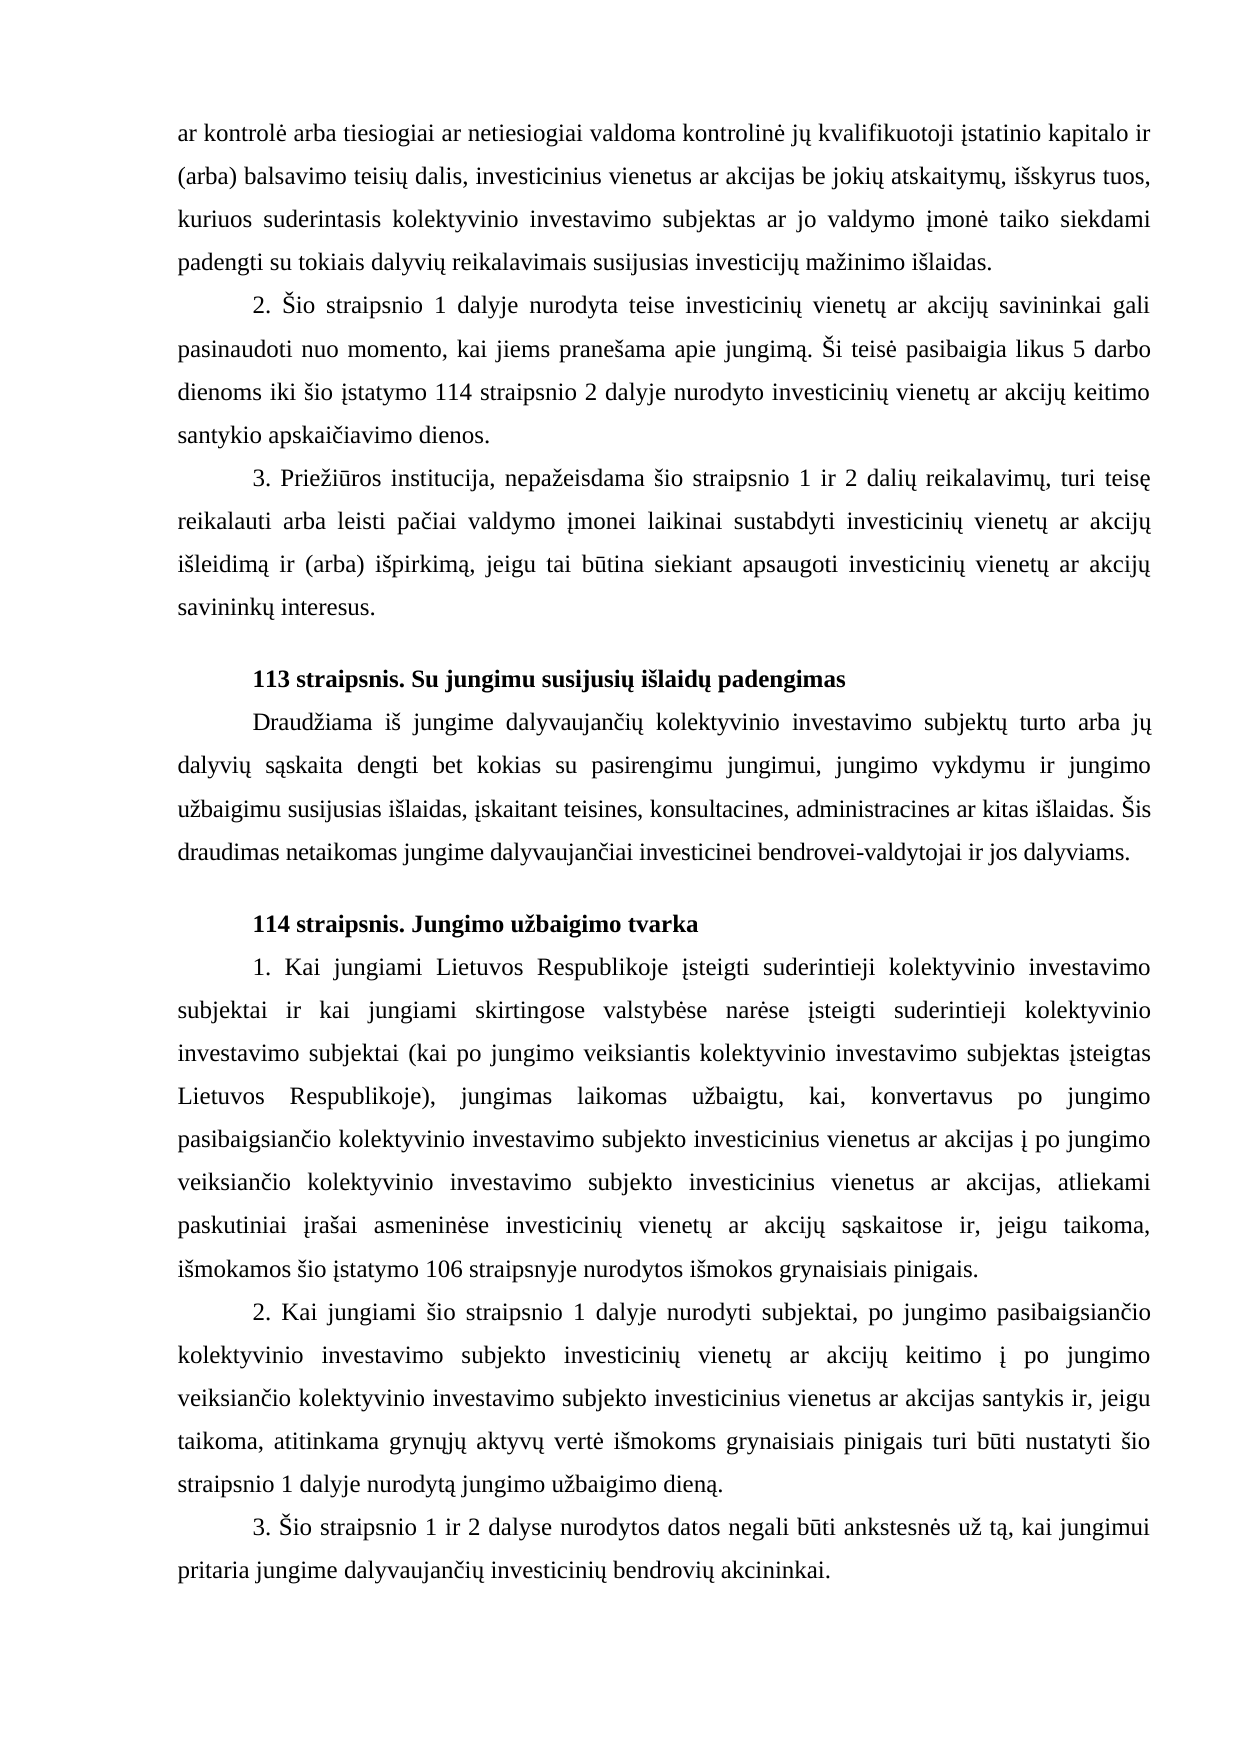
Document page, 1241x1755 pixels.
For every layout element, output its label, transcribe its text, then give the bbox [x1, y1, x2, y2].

text 2. Šio straipsnio 1 dalyje nurodyta teise investicinių vienetų ar akcijų savininkai gali pasinaudoti nuo momento, kai jiems pranešama apie jungimą. Ši teisė pasibaigia likus 5 darbo dienoms iki šio įstatymo 114 straipsnio 2 dalyje nurodyto investicinių vienetų ar akcijų keitimo santykio apskaičiavimo dienos. [177, 291, 1152, 449]
text 2. Kai jungiami šio straipsnio 1 dalyje nurodyti subjektai, po jungimo pasibaigsiančio kolektyvinio investavimo subjekto investicinių vienetų ar akcijų keitimo į po jungimo veiksiančio kolektyvinio investavimo subjekto investicinius vienetus ar akcijas santykis ir, jeigu taikoma, atitinkama grynųjų aktyvų vertė išmokoms grynaisiais pinigais turi būti nustatyti šio straipsnio 1 dalyje nurodytą jungimo užbaigimo dieną. [177, 1297, 1152, 1498]
text 1. Kai jungiami Lietuvos Respublikoje įsteigti suderintieji kolektyvinio investavimo subjektai ir kai jungiami skirtingose valstybėse narėse įsteigti suderintieji kolektyvinio investavimo subjektai (kai po jungimo veiksiantis kolektyvinio investavimo subjektas įsteigtas Lietuvos Respublikoje), jungimas laikomas užbaigtu, kai, konvertavus po jungimo pasibaigsiančio kolektyvinio investavimo subjekto investicinius vienetus ar akcijas į po jungimo veiksiančio kolektyvinio investavimo subjekto investicinius vienetus ar akcijas, atliekami paskutiniai įrašai asmeninėse investicinių vienetų ar akcijų sąskaitose ir, jeigu taikoma, išmokamos šio įstatymo 106 straipsnyje nurodytos išmokos grynaisiais pinigais. [177, 952, 1152, 1282]
text 113 straipsnis. Su jungimu susijusių išlaidų padengimas [252, 664, 1152, 693]
text 3. Šio straipsnio 1 ir 2 dalyse nurodytos datos negali būti ankstesnės už tą, kai jungimui pritaria jungime dalyvaujančių investicinių bendrovių akcininkai. [177, 1512, 1152, 1584]
text Draudžiama iš jungime dalyvaujančių kolektyvinio investavimo subjektų turto arba jų dalyvių sąskaita dengti bet kokias su pasirengimu jungimui, jungimo vykdymu ir jungimo užbaigimu susijusias išlaidas, įskaitant teisines, konsultacines, administracines ar kitas išlaidas. Šis draudimas netaikomas jungime dalyvaujančiai investicinei bendrovei-valdytojai ir jos dalyviams. [177, 707, 1152, 866]
text 114 straipsnis. Jungimo užbaigimo tvarka [252, 909, 1152, 937]
text 3. Priežiūros institucija, nepažeisdama šio straipsnio 1 ir 2 dalių reikalavimų, turi teisę reikalauti arba leisti pačiai valdymo įmonei laikinai sustabdyti investicinių vienetų ar akcijų išleidimą ir (arba) išpirkimą, jeigu tai būtina siekiant apsaugoti investicinių vienetų ar akcijų savininkų interesus. [177, 463, 1152, 621]
text ar kontrolė arba tiesiogiai ar netiesiogiai valdoma kontrolinė jų kvalifikuotoji įstatinio kapitalo ir (arba) balsavimo teisių dalis, investicinius vienetus ar akcijas be jokių atskaitymų, išskyrus tuos, kuriuos suderintasis kolektyvinio investavimo subjektas ar jo valdymo įmonė taiko siekdami padengti su tokiais dalyvių reikalavimais susijusias investicijų mažinimo išlaidas. [177, 118, 1152, 276]
